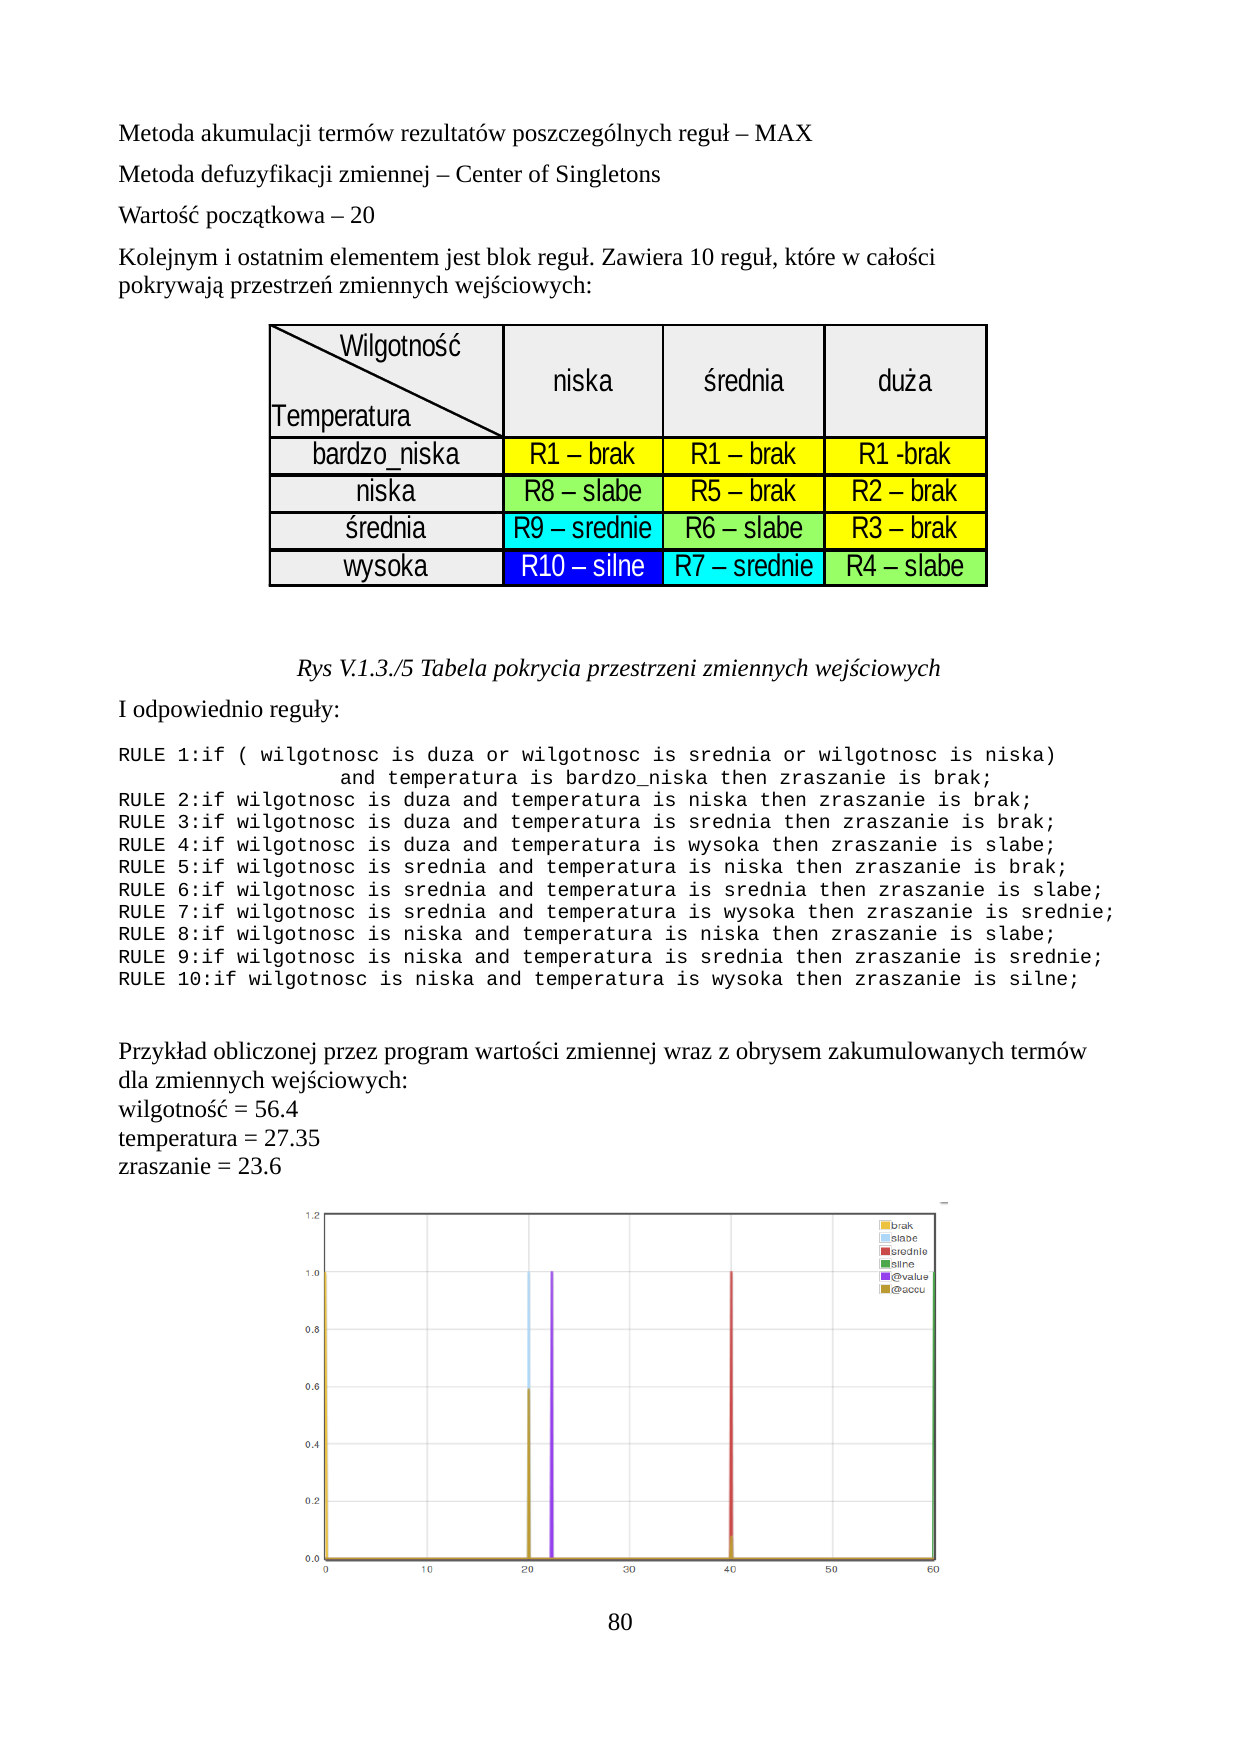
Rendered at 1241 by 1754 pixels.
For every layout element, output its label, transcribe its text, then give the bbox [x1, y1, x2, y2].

text RULE 4:if wilgotnosc is duza and temperatura is wysoka then zraszanie is slabe; [118, 835, 1122, 857]
text Kolejnym i ostatnim elementem jest blok reguł. Zawiera 10 reguł, które w całości pokrywają przestrzeń zmiennych wejściowych: [118, 242, 1122, 299]
text RULE 10:if wilgotnosc is niska and temperatura is wysoka then zraszanie is silne; [118, 969, 1122, 992]
text wilgotność = 56.4 [118, 1094, 1122, 1123]
text Wartość początkowa – 20 [118, 201, 1122, 229]
text RULE 9:if wilgotnosc is niska and temperatura is srednia then zraszanie is srednie; [118, 947, 1122, 969]
text temperatura = 27.35 [118, 1123, 1122, 1151]
text RULE 7:if wilgotnosc is srednia and temperatura is wysoka then zraszanie is srednie; [118, 902, 1122, 924]
text I odpowiednio reguły: [118, 694, 1122, 723]
text RULE 8:if wilgotnosc is niska and temperatura is niska then zraszanie is slabe; [118, 924, 1122, 947]
text Przykład obliczonej przez program wartości zmiennej wraz z obrysem zakumulowanych termów dla zmiennych wejściowych: [118, 1036, 1122, 1094]
text RULE 5:if wilgotnosc is srednia and temperatura is niska then zraszanie is brak; [118, 857, 1122, 879]
text RULE 1:if ( wilgotnosc is duza or wilgotnosc is srednia or wilgotnosc is niska) [118, 745, 1122, 768]
text Metoda defuzyfikacji zmiennej – Center of Singletons [118, 159, 1122, 188]
text RULE 3:if wilgotnosc is duza and temperatura is srednia then zraszanie is brak; [118, 812, 1122, 835]
text Metoda akumulacji termów rezultatów poszczególnych reguł – MAX [118, 118, 1122, 147]
text and temperatura is bardzo_niska then zraszanie is brak; [118, 768, 1122, 790]
text Rys V.1.3./5 Tabela pokrycia przestrzeni zmiennych wejściowych [118, 653, 1122, 682]
text RULE 2:if wilgotnosc is duza and temperatura is niska then zraszanie is brak; [118, 790, 1122, 812]
text RULE 6:if wilgotnosc is srednia and temperatura is srednia then zraszanie is slabe; [118, 879, 1122, 902]
text zraszanie = 23.6 [118, 1151, 1122, 1180]
picture [292, 1202, 948, 1575]
